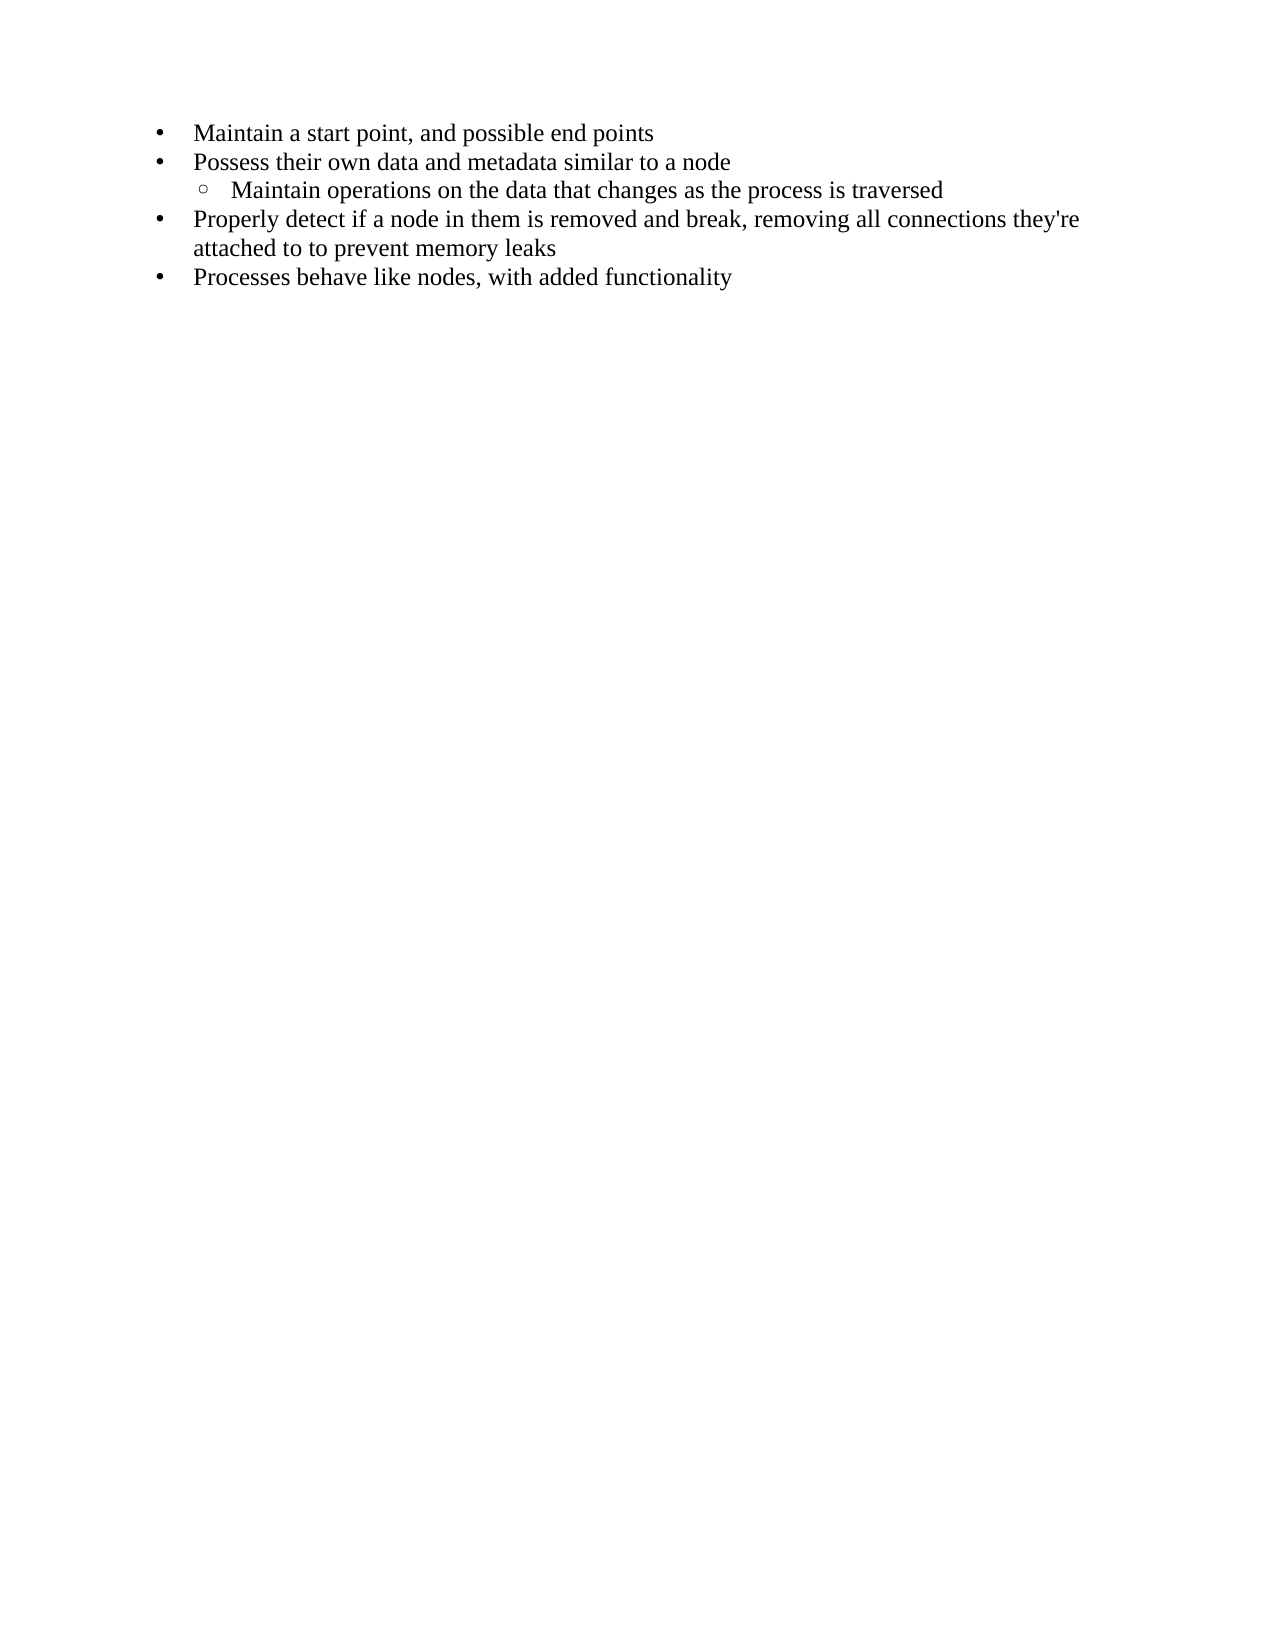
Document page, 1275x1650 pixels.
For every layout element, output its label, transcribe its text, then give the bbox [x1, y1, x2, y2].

list Properly detect if a node in them is removed and break, removing all connections they're attached to to prevent memory leaks [156, 204, 1157, 262]
list Maintain operations on the data that changes as the process is traversed [193, 176, 1157, 204]
list Processes behave like nodes, with added functionality [156, 262, 1157, 291]
list Possess their own data and metadata similar to a node [156, 147, 1157, 176]
list Maintain a start point, and possible end points [156, 118, 1157, 147]
